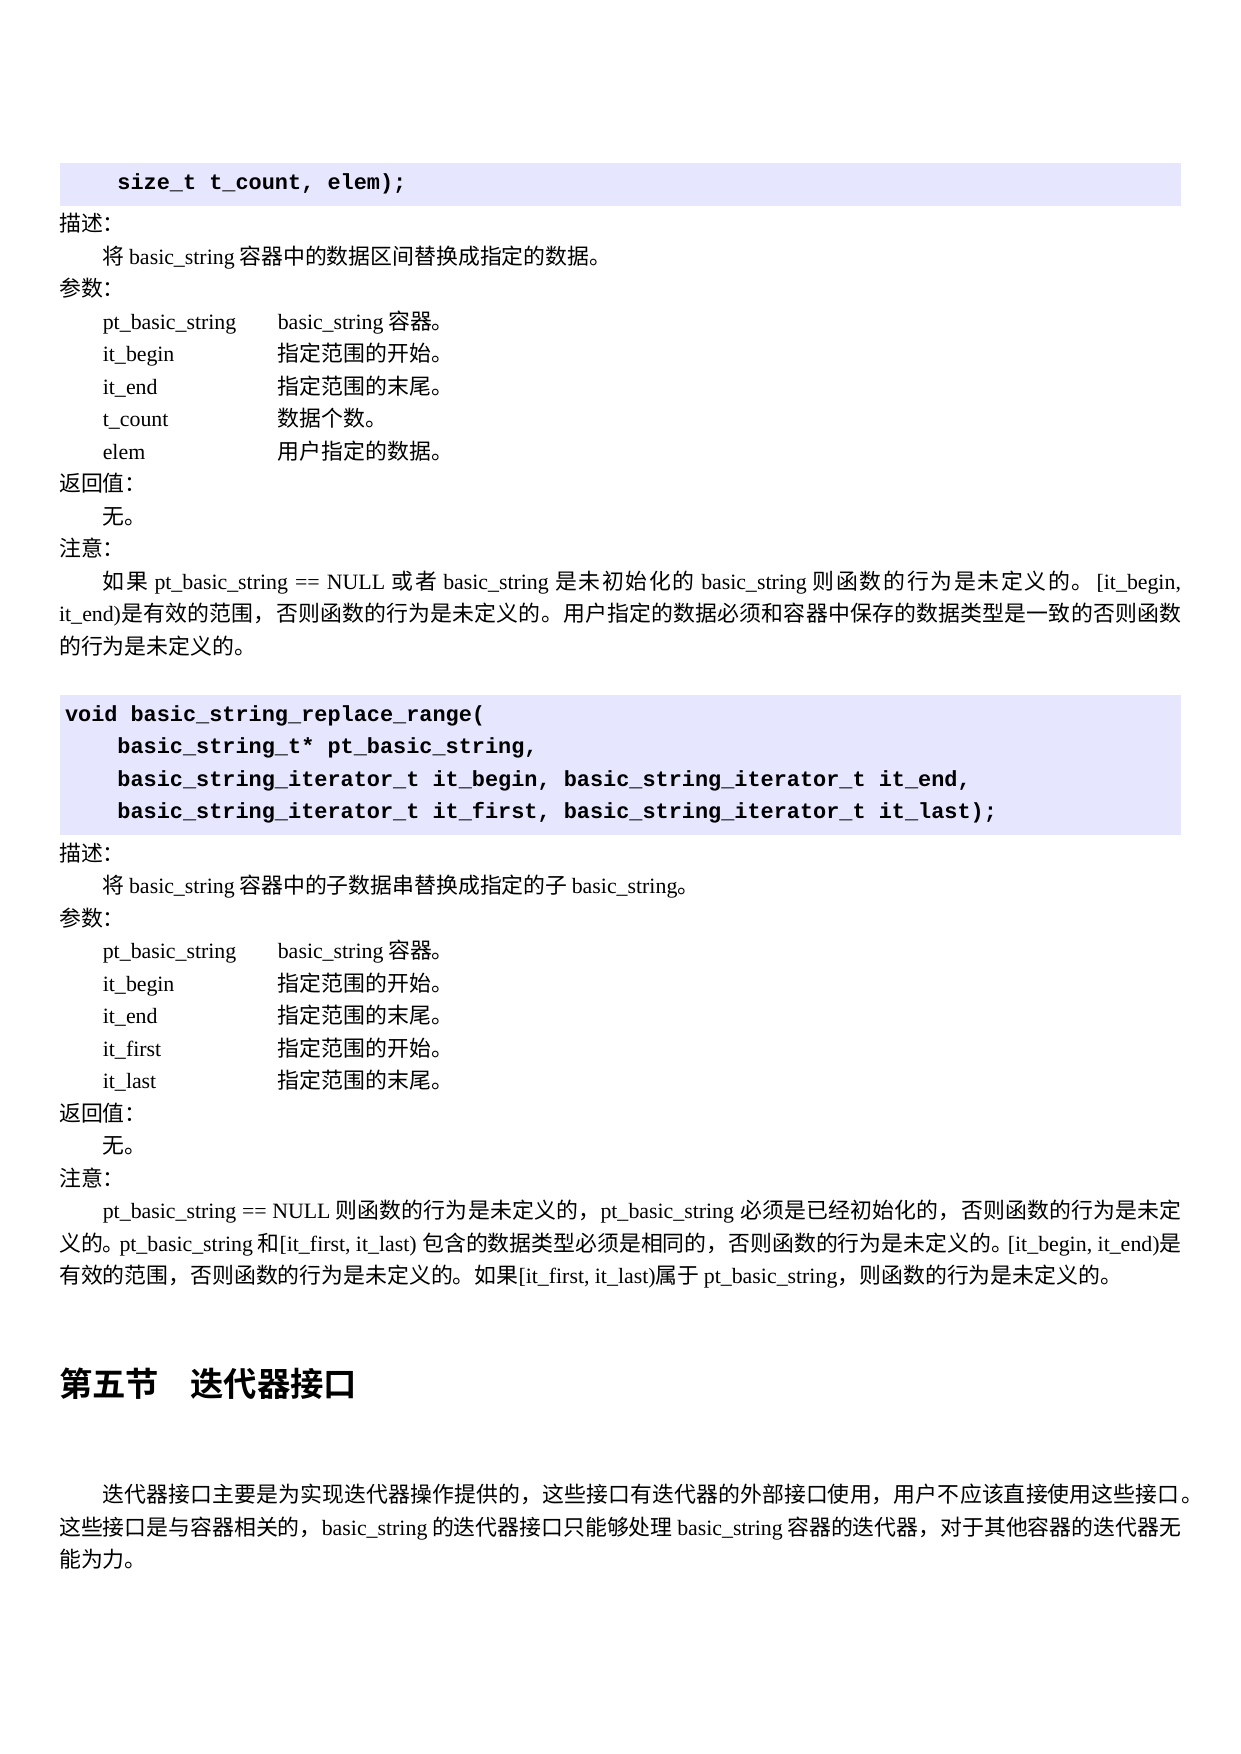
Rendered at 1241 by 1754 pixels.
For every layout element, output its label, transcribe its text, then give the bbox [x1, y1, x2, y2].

text 描述： [59, 207, 1181, 238]
text 迭代器接口主要是为实现迭代器操作提供的，这些接口有迭代器的外部接口使用，用户不应该直接使用这些接口。这些接口是与容器相关的，basic_string的迭代器接口只能够处理basic_string容器的迭代器，对于其他容器的迭代器无能为力。 [59, 1477, 1181, 1574]
text 描述： [59, 836, 1181, 868]
text 返回值： [59, 466, 1181, 498]
text 注意： [59, 1160, 1181, 1193]
text 参数： [59, 900, 1181, 933]
text 无。 [59, 498, 1181, 531]
text it_last 指定范围的末尾。 [59, 1063, 1181, 1095]
text it_first 指定范围的开始。 [59, 1030, 1181, 1063]
text elem 用户指定的数据。 [59, 433, 1181, 466]
text pt_basic_string basic_string容器。 [59, 933, 1181, 965]
text 将basic_string容器中的子数据串替换成指定的子basic_string。 [59, 868, 1181, 900]
text it_begin 指定范围的开始。 [59, 336, 1181, 368]
text 返回值： [59, 1095, 1181, 1128]
text 无。 [59, 1128, 1181, 1160]
table_header void basic_string_replace_range( basic_string_t* pt_basic_string, basic_string_iterator_t it_begin, basic_string_iterator_t it_end, basic_string_iterator_t it_first, basic_string_iterator_t it_last); [60, 695, 1181, 835]
text 如果pt_basic_string == NULL或者basic_string是未初始化的basic_string则函数的行为是未定义的。[it_begin, it_end)是有效的范围，否则函数的行为是未定义的。用户指定的数据必须和容器中保存的数据类型是一致的否则函数的行为是未定义的。 [59, 563, 1181, 661]
text t_count 数据个数。 [59, 401, 1181, 433]
text it_begin 指定范围的开始。 [59, 965, 1181, 998]
text pt_basic_string basic_string容器。 [59, 303, 1181, 336]
text pt_basic_string == NULL则函数的行为是未定义的，pt_basic_string 必须是已经初始化的，否则函数的行为是未定义的。pt_basic_string和[it_first, it_last) 包含的数据类型必须是相同的，否则函数的行为是未定义的。[it_begin, it_end)是有效的范围，否则函数的行为是未定义的。如果[it_first, it_last)属于pt_basic_string，则函数的行为是未定义的。 [59, 1193, 1181, 1290]
text it_end 指定范围的末尾。 [59, 998, 1181, 1030]
text 参数： [59, 271, 1181, 303]
subtitle 迭代器接口 [59, 1350, 1181, 1415]
table_header size_t t_count, elem); [60, 163, 1181, 206]
text it_end 指定范围的末尾。 [59, 368, 1181, 401]
text 将basic_string容器中的数据区间替换成指定的数据。 [59, 238, 1181, 271]
text 注意： [59, 531, 1181, 563]
